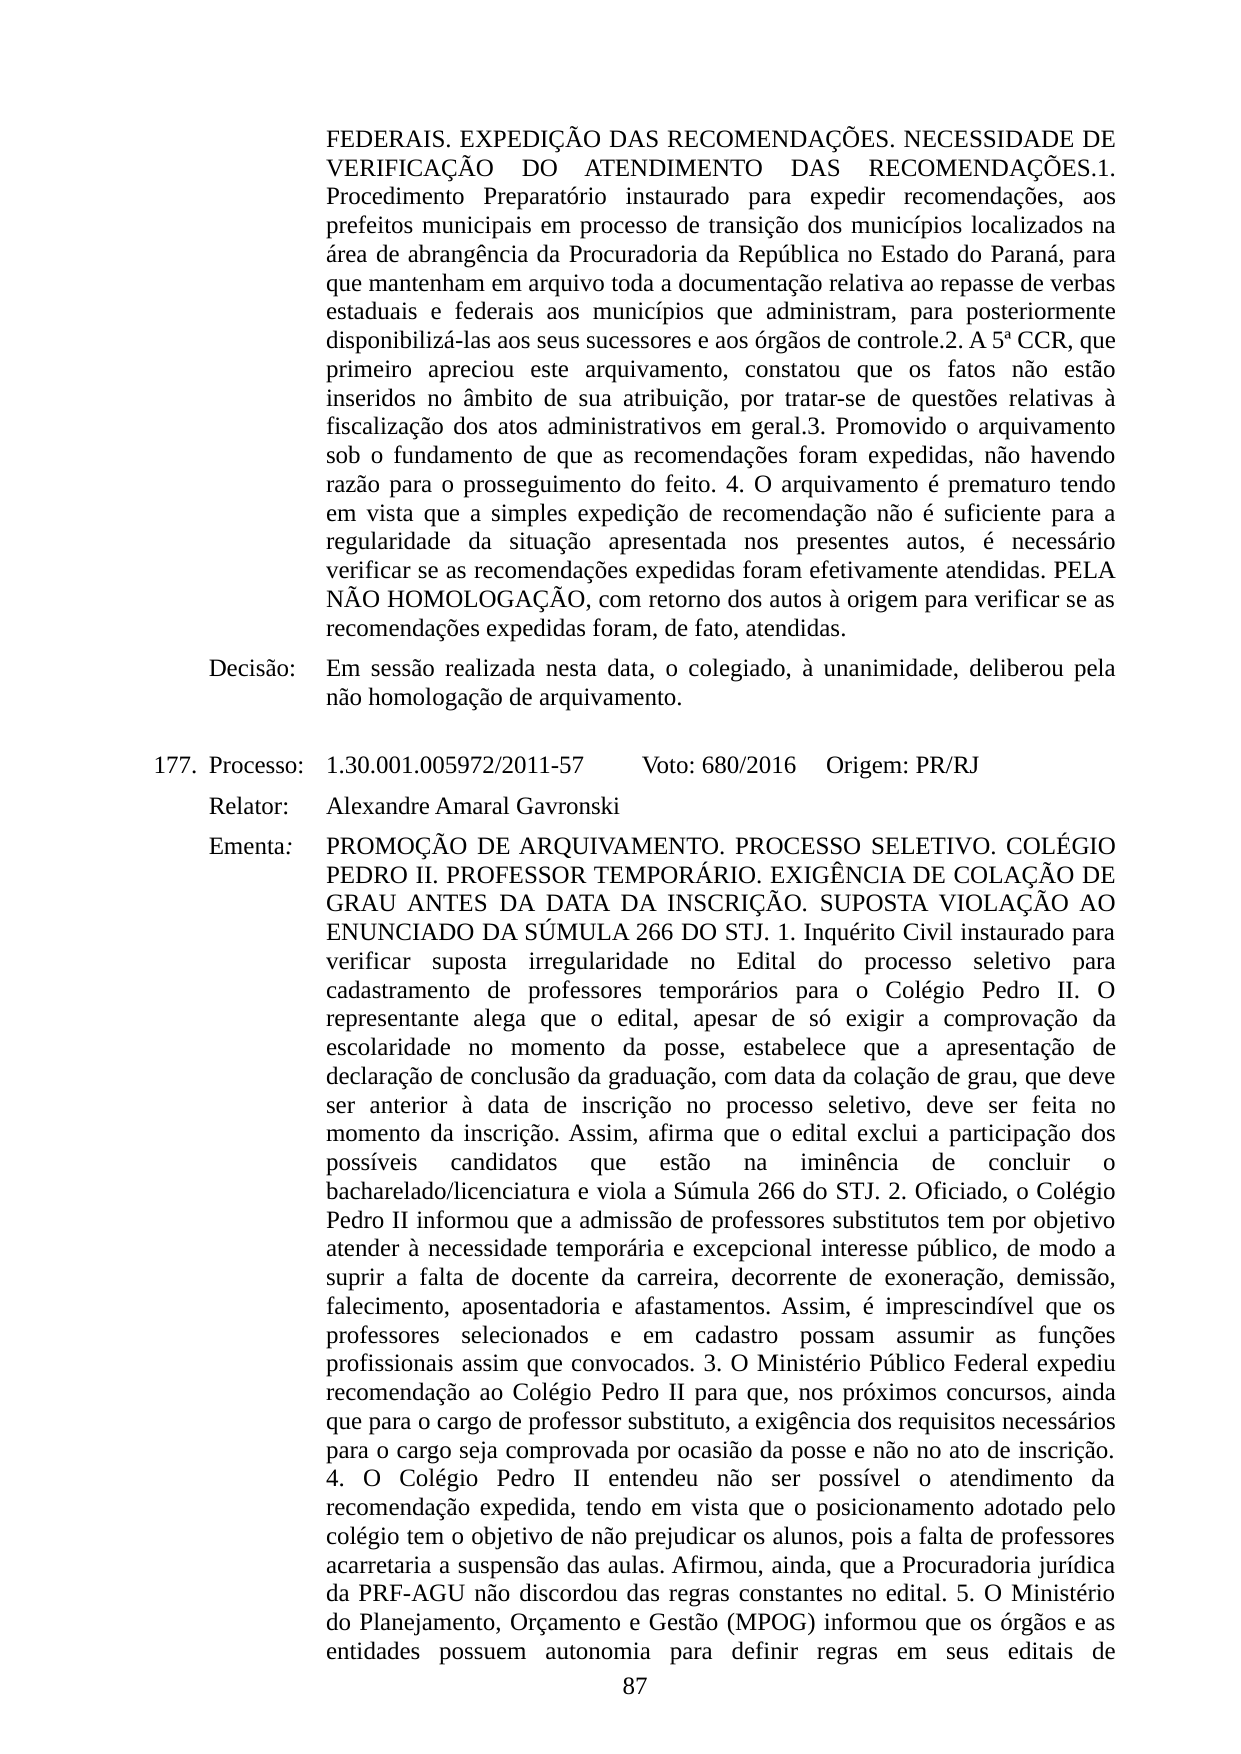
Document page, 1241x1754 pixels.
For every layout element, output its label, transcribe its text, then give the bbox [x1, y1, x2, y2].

table_header 1.30.001.005972/2011-57 [320, 745, 636, 785]
table_cell PROMOÇÃO DE ARQUIVAMENTO. PROCESSO SELETIVO. COLÉGIO PEDRO II. PROFESSOR TEMPORÁRIO. EXIGÊNCIA DE COLAÇÃO DE GRAU ANTES DA DATA DA INSCRIÇÃO. SUPOSTA VIOLAÇÃO AO ENUNCIADO DA SÚMULA 266 DO STJ. 1. Inquérito Civil instaurado para verificar suposta irregularidade no Edital do processo seletivo para cadastramento de professores temporários para o Colégio Pedro II. O representante alega que o edital, apesar de só exigir a comprovação da escolaridade no momento da posse, estabelece que a apresentação de declaração de conclusão da graduação, com data da colação de grau, que deve ser anterior à data de inscrição no processo seletivo, deve ser feita no momento da inscrição. Assim, afirma que o edital exclui a participação dos possíveis candidatos que estão na iminência de concluir o bacharelado/licenciatura e viola a Súmula 266 do STJ. 2. Oficiado, o Colégio Pedro II informou que a admissão de professores substitutos tem por objetivo atender à necessidade temporária e excepcional interesse público, de modo a suprir a falta de docente da carreira, decorrente de exoneração, demissão, falecimento, aposentadoria e afastamentos. Assim, é imprescindível que os professores selecionados e em cadastro possam assumir as funções profissionais assim que convocados. 3. O Ministério Público Federal expediu recomendação ao Colégio Pedro II para que, nos próximos concursos, ainda que para o cargo de professor substituto, a exigência dos requisitos necessários para o cargo seja comprovada por ocasião da posse e não no ato de inscrição. 4. O Colégio Pedro II entendeu não ser possível o atendimento da recomendação expedida, tendo em vista que o posicionamento adotado pelo colégio tem o objetivo de não prejudicar os alunos, pois a falta de professores acarretaria a suspensão das aulas. Afirmou, ainda, que a Procuradoria jurídica da PRF-AGU não discordou das regras constantes no edital. 5. O Ministério do Planejamento, Orçamento e Gestão (MPOG) informou que os órgãos e as entidades possuem autonomia para definir regras em seus editais de [320, 825, 1122, 1670]
table_cell Ementa: [203, 825, 320, 1670]
table_header 177. [148, 745, 203, 785]
table_cell [148, 647, 203, 716]
table_header Origem: PR/RJ [820, 745, 1122, 785]
table_cell Decisão: [203, 647, 320, 716]
table_cell [203, 118, 320, 647]
table_cell FEDERAIS. EXPEDIÇÃO DAS RECOMENDAÇÕES. NECESSIDADE DE VERIFICAÇÃO DO ATENDIMENTO DAS RECOMENDAÇÕES.1. Procedimento Preparatório instaurado para expedir recomendações, aos prefeitos municipais em processo de transição dos municípios localizados na área de abrangência da Procuradoria da República no Estado do Paraná, para que mantenham em arquivo toda a documentação relativa ao repasse de verbas estaduais e federais aos municípios que administram, para posteriormente disponibilizá-las aos seus sucessores e aos órgãos de controle.2. A 5ª CCR, que primeiro apreciou este arquivamento, constatou que os fatos não estão inseridos no âmbito de sua atribuição, por tratar-se de questões relativas à fiscalização dos atos administrativos em geral.3. Promovido o arquivamento sob o fundamento de que as recomendações foram expedidas, não havendo razão para o prosseguimento do feito. 4. O arquivamento é prematuro tendo em vista que a simples expedição de recomendação não é suficiente para a regularidade da situação apresentada nos presentes autos, é necessário verificar se as recomendações expedidas foram efetivamente atendidas. PELA NÃO HOMOLOGAÇÃO, com retorno dos autos à origem para verificar se as recomendações expedidas foram, de fato, atendidas. [320, 118, 1122, 647]
table_cell Em sessão realizada nesta data, o colegiado, à unanimidade, deliberou pela não homologação de arquivamento. [320, 647, 1122, 716]
table_header Voto: 680/2016 [636, 745, 820, 785]
table_header Processo: [203, 745, 320, 785]
table_cell Relator: [203, 785, 320, 825]
table_cell [148, 118, 203, 647]
table_cell [148, 825, 203, 1670]
table_cell [148, 785, 203, 825]
table_cell Alexandre Amaral Gavronski [320, 785, 1122, 825]
